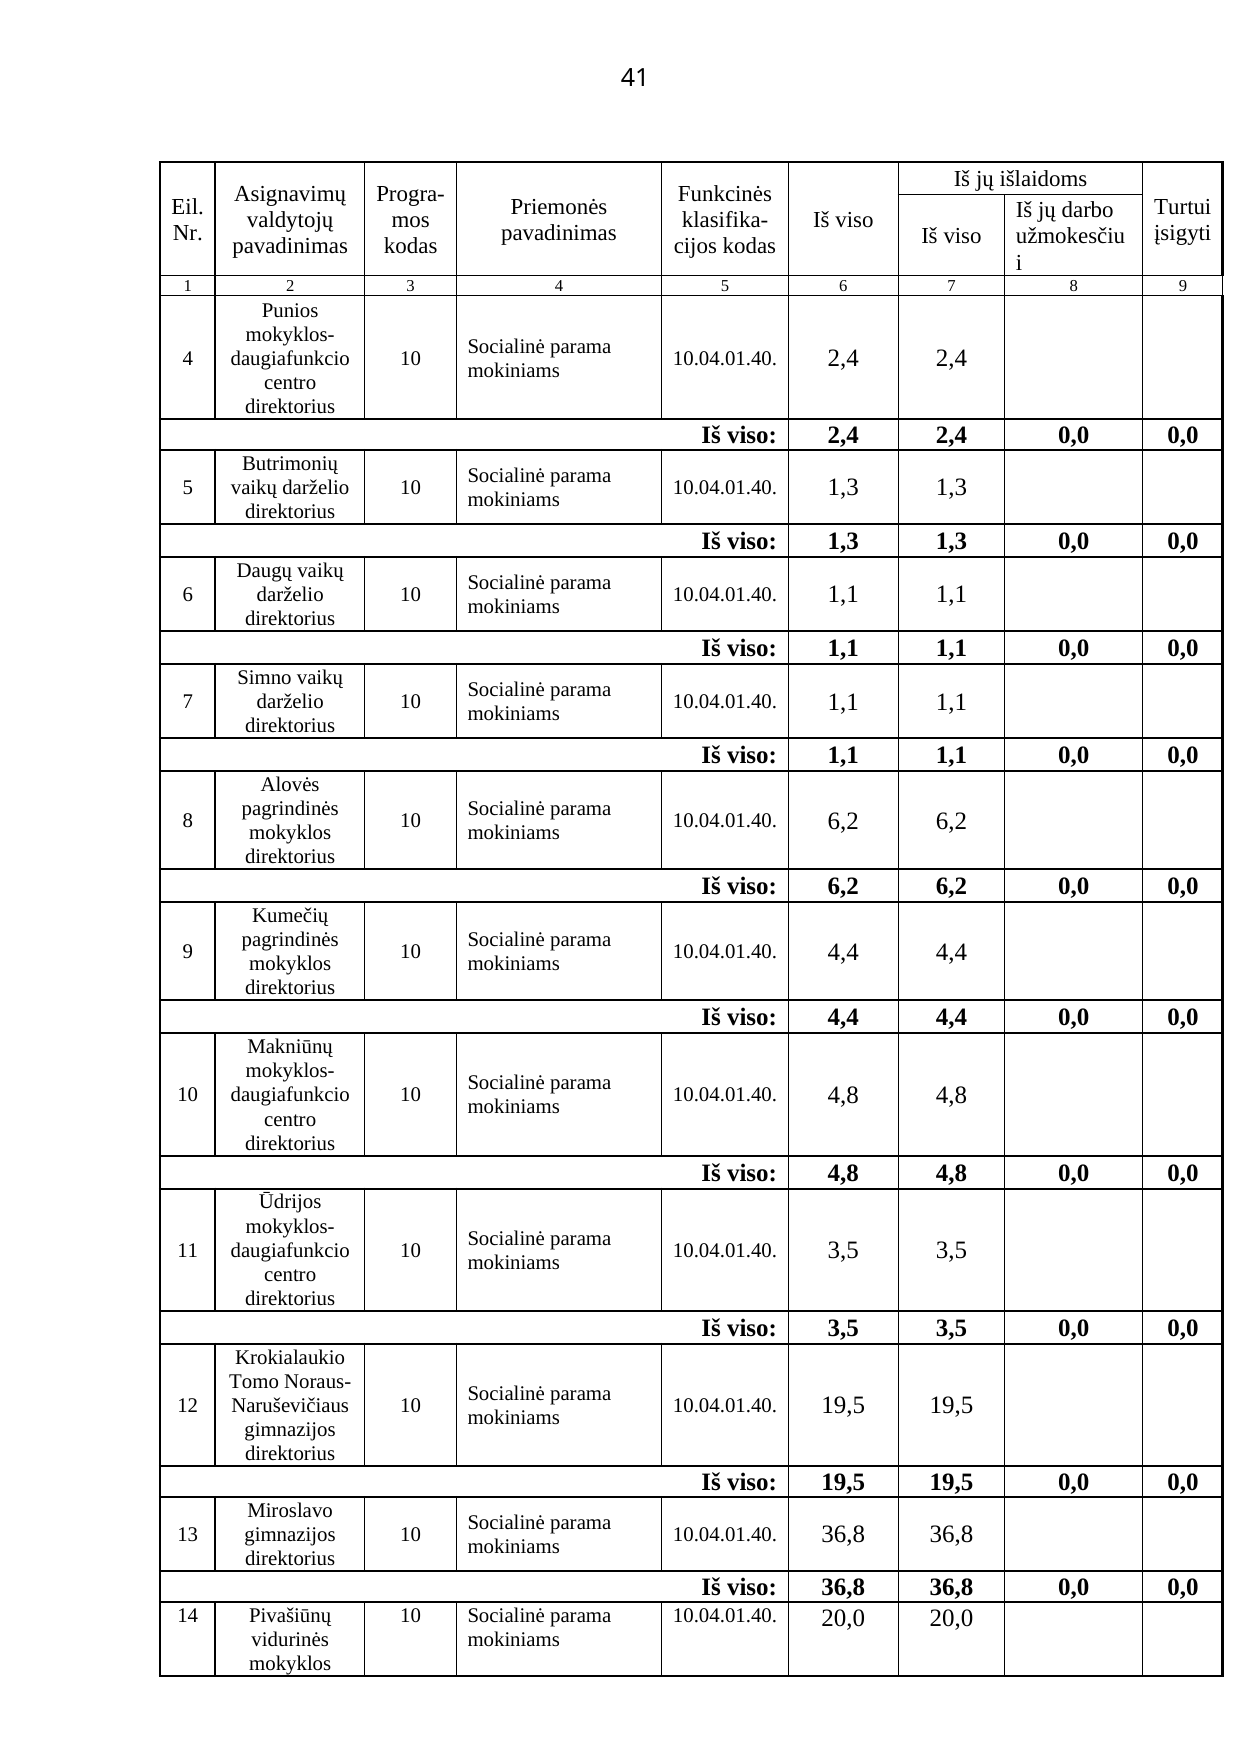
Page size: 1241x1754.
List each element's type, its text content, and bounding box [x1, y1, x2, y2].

table_cell 19,5 [899, 1345, 1004, 1465]
table_cell 0,0 [1005, 1312, 1142, 1343]
table_cell [1005, 1498, 1142, 1570]
table_cell 12 [161, 1345, 214, 1465]
table_cell [1143, 772, 1221, 868]
table_cell [1143, 1498, 1221, 1570]
table_cell 1,1 [899, 632, 1004, 663]
table_cell Miroslavo gimnazijos direktorius [216, 1498, 364, 1570]
table_cell 0,0 [1005, 420, 1142, 449]
table_cell Krokialaukio Tomo Noraus-Naruševičiaus gimnazijos direktorius [216, 1345, 364, 1465]
table_cell 20,0 [789, 1603, 898, 1675]
table_header Eil. Nr. [161, 163, 214, 275]
table_header Turtui įsigyti [1143, 163, 1221, 275]
table_cell Pivašiūnų vidurinės mokyklos [216, 1603, 364, 1675]
table_cell Socialinė parama mokiniams [457, 1034, 661, 1154]
table_cell 0,0 [1143, 870, 1221, 901]
table_cell 2,4 [899, 296, 1004, 418]
table_cell [1143, 1345, 1221, 1465]
table_cell [1143, 1034, 1221, 1154]
table_cell 0,0 [1005, 632, 1142, 663]
table_cell 4,8 [789, 1034, 898, 1154]
table_cell 19,5 [789, 1345, 898, 1465]
table_cell Iš viso [899, 195, 1004, 275]
table_cell 3 [365, 276, 456, 295]
table_cell [1143, 558, 1221, 630]
table_header Progra-mos kodas [365, 163, 456, 275]
table_cell 1,1 [789, 665, 898, 737]
table_cell 7 [161, 665, 214, 737]
table_cell 19,5 [789, 1467, 898, 1496]
table_cell Iš jų darbo užmokesčiui [1005, 195, 1142, 275]
table_cell Iš viso: [161, 420, 788, 449]
table_cell 2,4 [899, 420, 1004, 449]
table_cell 10.04.01.40. [662, 1190, 788, 1310]
table_cell 0,0 [1005, 739, 1142, 770]
table_cell 10.04.01.40. [662, 1345, 788, 1465]
table_cell Iš viso: [161, 1157, 788, 1187]
table_cell Socialinė parama mokiniams [457, 1603, 661, 1675]
table_cell [1143, 451, 1221, 523]
table_cell 6,2 [789, 870, 898, 901]
table_cell 6,2 [789, 772, 898, 868]
table_cell [1143, 1190, 1221, 1310]
table_cell 4,8 [899, 1034, 1004, 1154]
table_cell 4,4 [899, 1001, 1004, 1032]
table_cell 5 [161, 451, 214, 523]
table_cell 10.04.01.40. [662, 1034, 788, 1154]
table_cell 1 [161, 276, 214, 295]
table_cell Socialinė parama mokiniams [457, 558, 661, 630]
table_cell 4,8 [789, 1157, 898, 1187]
table_cell Socialinė parama mokiniams [457, 1345, 661, 1465]
table_cell 0,0 [1143, 420, 1221, 449]
table_cell 36,8 [899, 1572, 1004, 1601]
table_cell 4 [161, 296, 214, 418]
table_cell Socialinė parama mokiniams [457, 1190, 661, 1310]
table_cell [1143, 903, 1221, 999]
table_cell 10 [365, 665, 456, 737]
table_cell 1,1 [789, 632, 898, 663]
table_cell 4,4 [789, 903, 898, 999]
table_cell 2,4 [789, 420, 898, 449]
table_cell [1005, 451, 1142, 523]
table_cell 10 [365, 1345, 456, 1465]
table_cell 10 [161, 1034, 214, 1154]
table_cell Socialinė parama mokiniams [457, 772, 661, 868]
table_cell 1,3 [789, 525, 898, 556]
table_cell [1005, 1345, 1142, 1465]
table_cell 36,8 [789, 1572, 898, 1601]
table_cell 10.04.01.40. [662, 558, 788, 630]
table_cell 36,8 [899, 1498, 1004, 1570]
table_cell Iš viso: [161, 632, 788, 663]
table_cell Ūdrijos mokyklos-daugiafunkcio centro direktorius [216, 1190, 364, 1310]
table_cell 10.04.01.40. [662, 296, 788, 418]
table_cell Butrimonių vaikų darželio direktorius [216, 451, 364, 523]
table_cell 0,0 [1143, 1157, 1221, 1187]
table_cell 10.04.01.40. [662, 1498, 788, 1570]
table_cell 1,1 [899, 558, 1004, 630]
table_cell 1,1 [789, 558, 898, 630]
table_cell [1005, 772, 1142, 868]
table_cell Makniūnų mokyklos-daugiafunkcio centro direktorius [216, 1034, 364, 1154]
table_cell 2 [216, 276, 364, 295]
table_cell 13 [161, 1498, 214, 1570]
table_header Iš jų išlaidoms [899, 163, 1142, 194]
table_cell 10.04.01.40. [662, 451, 788, 523]
table_cell 10 [365, 451, 456, 523]
table_cell 8 [161, 772, 214, 868]
table_cell 10 [365, 1498, 456, 1570]
table_cell 0,0 [1143, 1467, 1221, 1496]
table_cell 0,0 [1143, 525, 1221, 556]
table_cell 10.04.01.40. [662, 772, 788, 868]
table_cell 9 [1143, 276, 1222, 295]
table_cell 10 [365, 1603, 456, 1675]
table_cell Punios mokyklos-daugiafunkcio centro direktorius [216, 296, 364, 418]
table_cell 10.04.01.40. [662, 1603, 788, 1675]
table_cell 1,3 [789, 451, 898, 523]
table_cell 0,0 [1143, 739, 1221, 770]
table_cell 3,5 [789, 1190, 898, 1310]
table_cell [1005, 558, 1142, 630]
table_cell Iš viso: [161, 1467, 788, 1496]
table_cell Socialinė parama mokiniams [457, 665, 661, 737]
table_cell 0,0 [1143, 1312, 1221, 1343]
table_cell 0,0 [1143, 1001, 1221, 1032]
table_cell 0,0 [1005, 1467, 1142, 1496]
table_cell Alovės pagrindinės mokyklos direktorius [216, 772, 364, 868]
table_cell 4 [457, 276, 661, 295]
table_cell Socialinė parama mokiniams [457, 451, 661, 523]
table_header Funkcinės klasifika-cijos kodas [662, 163, 788, 275]
table_cell 19,5 [899, 1467, 1004, 1496]
table_cell 10.04.01.40. [662, 665, 788, 737]
table_cell 3,5 [899, 1190, 1004, 1310]
table_cell 0,0 [1143, 1572, 1221, 1601]
table_cell Daugų vaikų darželio direktorius [216, 558, 364, 630]
table_cell Iš viso: [161, 1312, 788, 1343]
table_cell [1143, 665, 1221, 737]
table_cell 6,2 [899, 870, 1004, 901]
table_cell [1005, 1034, 1142, 1154]
table_cell Iš viso: [161, 525, 788, 556]
table_cell 20,0 [899, 1603, 1004, 1675]
table_cell 10 [365, 1190, 456, 1310]
table_cell 1,1 [789, 739, 898, 770]
table_cell 10 [365, 903, 456, 999]
table_cell 10 [365, 558, 456, 630]
table_cell [1005, 903, 1142, 999]
table_cell 3,5 [899, 1312, 1004, 1343]
table_cell Simno vaikų darželio direktorius [216, 665, 364, 737]
table_cell [1005, 665, 1142, 737]
table_cell 0,0 [1005, 1157, 1142, 1187]
table_cell [1005, 1603, 1142, 1675]
table_cell Kumečių pagrindinės mokyklos direktorius [216, 903, 364, 999]
table_cell 0,0 [1005, 870, 1142, 901]
table_cell 8 [1005, 276, 1142, 295]
table_cell [1143, 1603, 1221, 1675]
table_cell 0,0 [1005, 1572, 1142, 1601]
table_cell 0,0 [1005, 1001, 1142, 1032]
table_cell 1,1 [899, 739, 1004, 770]
table_cell 4,4 [789, 1001, 898, 1032]
table_cell Socialinė parama mokiniams [457, 903, 661, 999]
table_cell [1143, 296, 1221, 418]
table_cell 10.04.01.40. [662, 903, 788, 999]
table_cell 1,3 [899, 451, 1004, 523]
table_cell 5 [662, 276, 788, 295]
table_cell Iš viso: [161, 1572, 788, 1601]
table_header Asignavimų valdytojų pavadinimas [216, 163, 364, 275]
table_cell [1005, 296, 1142, 418]
table_cell 0,0 [1005, 525, 1142, 556]
table_cell 4,4 [899, 903, 1004, 999]
table_cell Iš viso: [161, 870, 788, 901]
table_cell Socialinė parama mokiniams [457, 1498, 661, 1570]
table_cell 10 [365, 296, 456, 418]
table_cell 10 [365, 1034, 456, 1154]
table_cell 6 [789, 276, 898, 295]
table_cell 6,2 [899, 772, 1004, 868]
table_cell 6 [161, 558, 214, 630]
table_cell [1005, 1190, 1142, 1310]
table_cell 36,8 [789, 1498, 898, 1570]
table_cell 1,3 [899, 525, 1004, 556]
table_cell 1,1 [899, 665, 1004, 737]
table_cell 4,8 [899, 1157, 1004, 1187]
table_cell 10 [365, 772, 456, 868]
table_cell Socialinė parama mokiniams [457, 296, 661, 418]
table_cell Iš viso: [161, 739, 788, 770]
table_header Priemonės pavadinimas [457, 163, 661, 275]
table_cell 11 [161, 1190, 214, 1310]
table_cell Iš viso: [161, 1001, 788, 1032]
table_cell 14 [161, 1603, 214, 1675]
table_cell 2,4 [789, 296, 898, 418]
table_cell 9 [161, 903, 214, 999]
table_cell 3,5 [789, 1312, 898, 1343]
table_cell 7 [899, 276, 1004, 295]
table_cell 0,0 [1143, 632, 1221, 663]
table_header Iš viso [789, 163, 898, 275]
